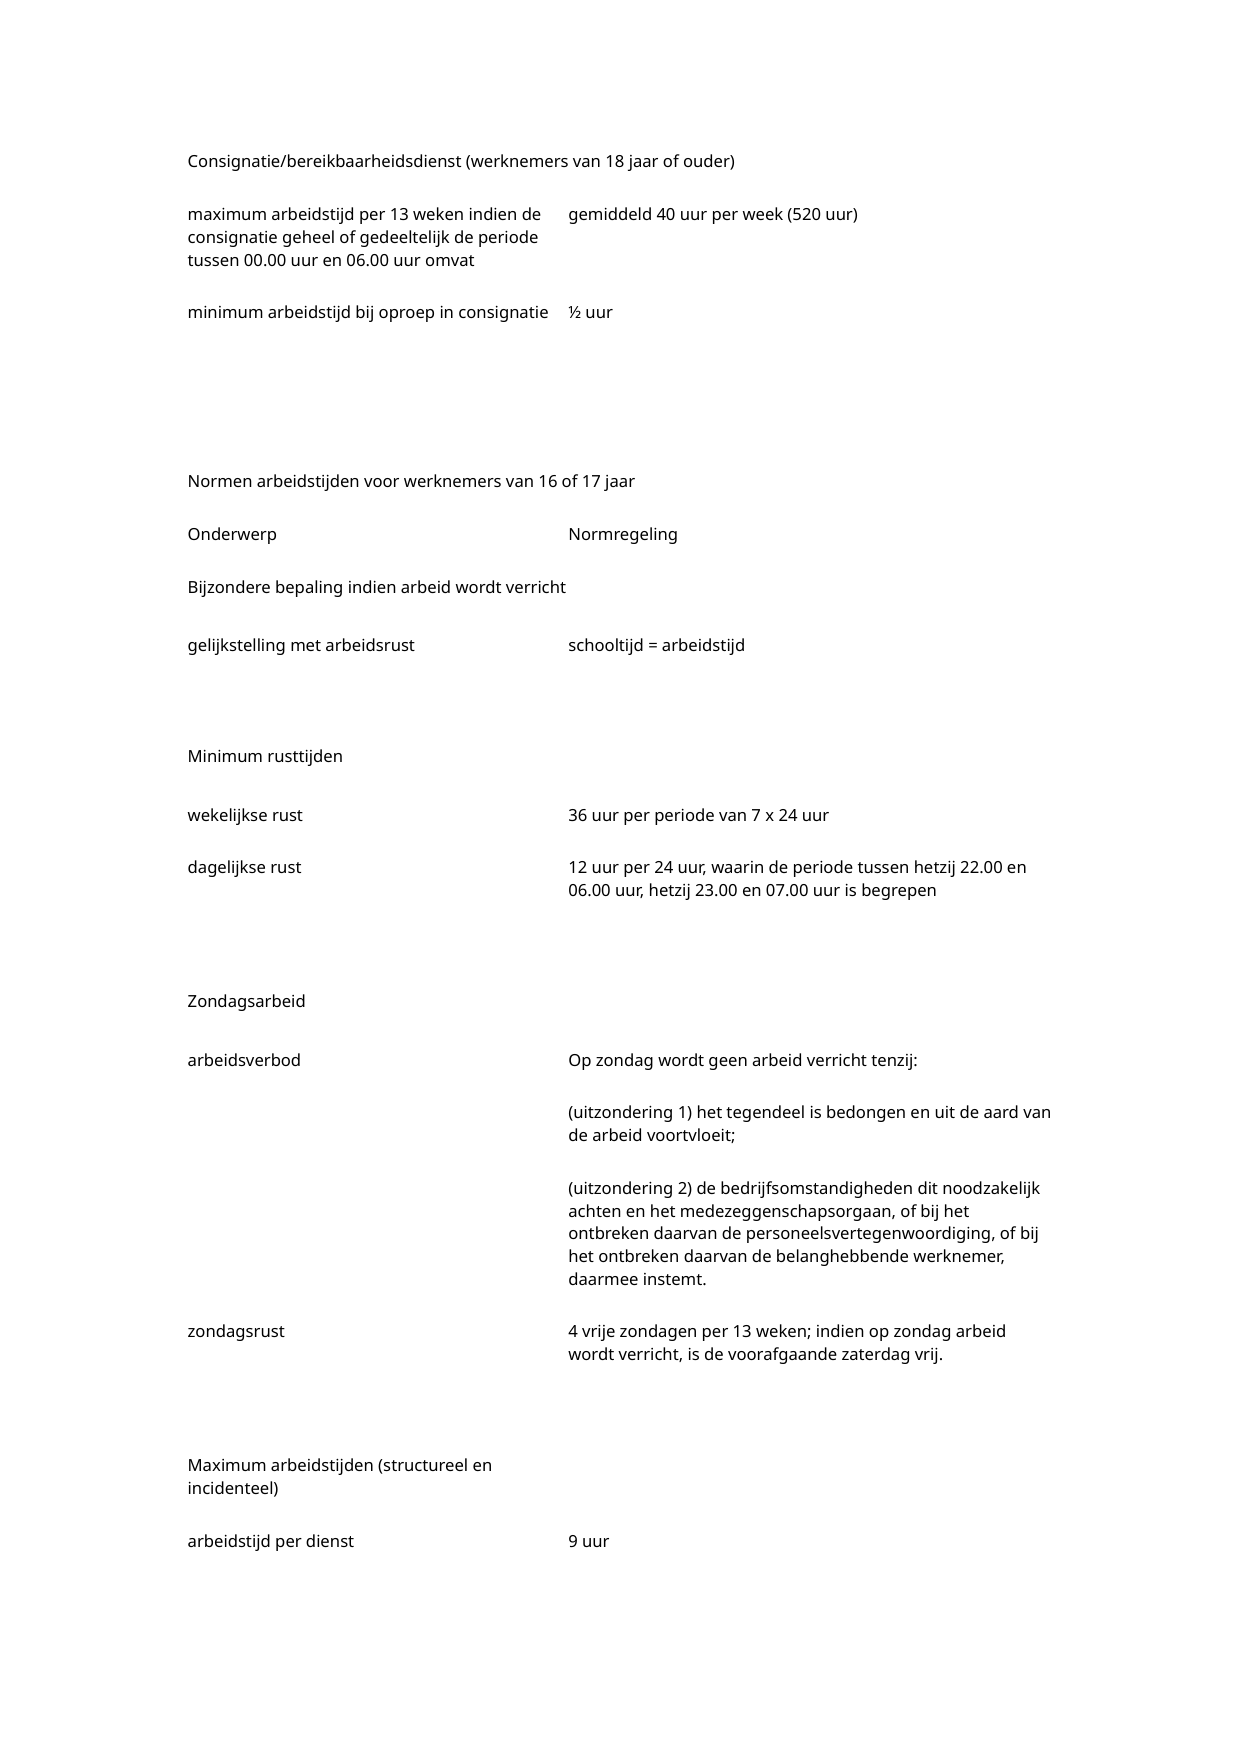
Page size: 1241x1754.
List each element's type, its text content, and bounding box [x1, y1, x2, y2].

table_cell [188, 931, 568, 990]
table_cell arbeidsverbod [188, 1048, 568, 1320]
table_cell Minimum rusttijden [188, 745, 568, 803]
table_cell [568, 686, 1053, 745]
table_cell [188, 686, 568, 745]
table_cell 36 uur per periode van 7 x 24 uur [568, 803, 1053, 856]
table_cell zondagsrust [188, 1320, 568, 1395]
table_cell maximum arbeidstijd per 13 weken indien de consignatie geheel of gedeeltelijk de periode tussen 00.00 uur en 06.00 uur omvat [188, 203, 568, 301]
table_cell Normregeling [568, 523, 1053, 575]
table_cell [568, 745, 1053, 803]
table_cell dagelijkse rust [188, 856, 568, 931]
table_header Normen arbeidstijden voor werknemers van 16 of 17 jaar [188, 470, 1053, 523]
table_cell [568, 1395, 1053, 1454]
table_cell gelijkstelling met arbeidsrust [188, 634, 568, 686]
table_cell Maximum arbeidstijden (structureel en incidenteel) [188, 1454, 568, 1529]
table_cell Zondagsarbeid [188, 990, 568, 1048]
table_header Consignatie/bereikbaarheidsdienst (werknemers van 18 jaar of ouder) [188, 150, 1053, 203]
table_cell ½ uur [568, 301, 1053, 353]
table_cell [568, 1454, 1053, 1529]
table_cell Op zondag wordt geen arbeid verricht tenzij: (uitzondering 1) het tegendeel is bedongen en uit de aard van de arbeid voortvloeit; (uitzondering 2) de bedrijfsomstandigheden dit noodzakelijk achten en het medezeggenschapsorgaan, of bij het ontbreken daarvan de personeelsvertegenwoordiging, of bij het ontbreken daarvan de belanghebbende werknemer, daarmee instemt. [568, 1048, 1053, 1320]
table_cell 9 uur [568, 1529, 1053, 1582]
table_cell minimum arbeidstijd bij oproep in consignatie [188, 301, 568, 353]
table_cell Bijzondere bepaling indien arbeid wordt verricht [188, 575, 568, 634]
table_cell [568, 575, 1053, 634]
table_cell Onderwerp [188, 523, 568, 575]
table_cell wekelijkse rust [188, 803, 568, 856]
table_cell [568, 990, 1053, 1048]
table_cell [188, 1395, 568, 1454]
table_cell arbeidstijd per dienst [188, 1529, 568, 1582]
table_cell gemiddeld 40 uur per week (520 uur) [568, 203, 1053, 301]
table_cell [568, 931, 1053, 990]
table_cell 4 vrije zondagen per 13 weken; indien op zondag arbeid wordt verricht, is de voorafgaande zaterdag vrij. [568, 1320, 1053, 1395]
table_cell 12 uur per 24 uur, waarin de periode tussen hetzij 22.00 en 06.00 uur, hetzij 23.00 en 07.00 uur is begrepen [568, 856, 1053, 931]
table_cell schooltijd = arbeidstijd [568, 634, 1053, 686]
